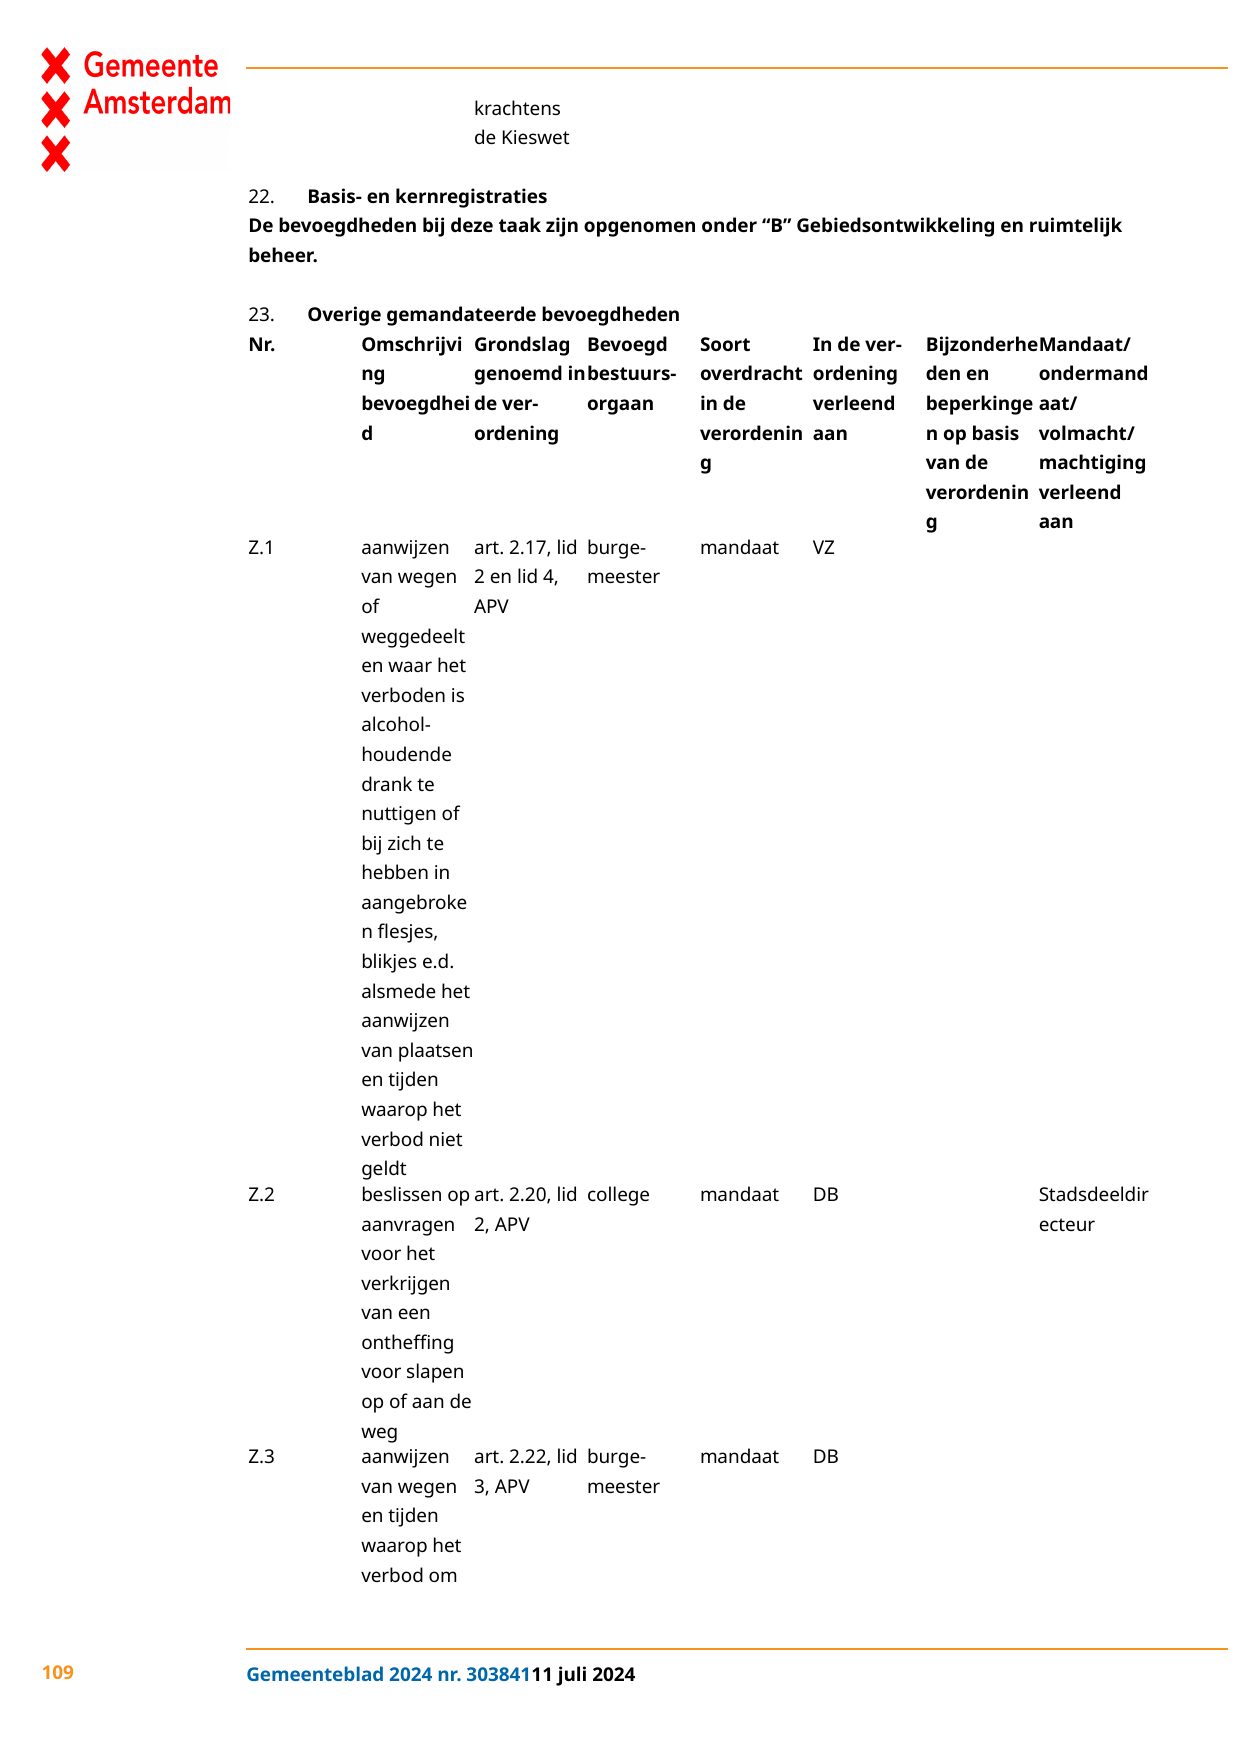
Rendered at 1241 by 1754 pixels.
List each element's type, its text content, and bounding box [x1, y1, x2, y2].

table_cell college [587, 1181, 700, 1443]
table_cell mandaat [700, 1181, 813, 1443]
table_cell [1039, 534, 1152, 1181]
table_cell [1039, 95, 1152, 150]
text De bevoegdheden bij deze taak zijn opgenomen onder “B” Gebiedsontwikkeling en ruimtelijk beheer. [248, 212, 1152, 268]
table_cell [1039, 1444, 1152, 1588]
table_cell [926, 1444, 1038, 1588]
table_cell Z.2 [248, 1181, 361, 1443]
table_cell mandaat [700, 1444, 813, 1588]
table_cell krachtens de Kieswet [474, 95, 587, 150]
list Overige gemandateerde bevoegdheden [248, 301, 1152, 327]
table_cell Z.1 [248, 534, 361, 1181]
table_cell burge-meester [587, 1444, 700, 1588]
table_header Nr. [248, 331, 361, 534]
table_cell Stadsdeeldirecteur [1039, 1181, 1152, 1443]
table_cell [926, 1181, 1038, 1443]
table_cell VZ [813, 534, 926, 1181]
table_cell art. 2.17, lid 2 en lid 4, APV [474, 534, 587, 1181]
table_cell aanwijzen van wegen en tijden waarop het verbod om [361, 1444, 474, 1588]
table_cell aanwijzen van wegen of weggedeelten waar het verboden is alcohol-houdende drank te nuttigen of bij zich te hebben in aangebroken flesjes, blikjes e.d. alsmede het aanwijzen van plaatsen en tijden waarop het verbod niet geldt [361, 534, 474, 1181]
table_header Mandaat/ondermandaat/ volmacht/machtiging verleend aan [1039, 331, 1152, 534]
table_cell [700, 95, 813, 150]
table_cell [361, 95, 474, 150]
table_header Omschrijving bevoegdheid [361, 331, 474, 534]
table_cell Z.3 [248, 1444, 361, 1588]
table_header Bijzonderheden en beperkingen op basis van de verordening [926, 331, 1038, 534]
table_cell beslissen op aanvragen voor het verkrijgen van een ontheffing voor slapen op of aan de weg [361, 1181, 474, 1443]
table_cell [926, 95, 1038, 150]
table_header In de ver- ordening verleend aan [813, 331, 926, 534]
table_cell [587, 95, 700, 150]
table_cell mandaat [700, 534, 813, 1181]
table_cell art. 2.20, lid 2, APV [474, 1181, 587, 1443]
table_header Bevoegd bestuurs-orgaan [587, 331, 700, 534]
table_header Grondslag genoemd in de ver- ordening [474, 331, 587, 534]
table_cell burge-meester [587, 534, 700, 1181]
table_cell DB [813, 1181, 926, 1443]
picture [41, 47, 231, 172]
table_cell [813, 95, 926, 150]
table_cell [248, 95, 361, 150]
list Basis- en kernregistraties [248, 183, 1152, 209]
table_cell art. 2.22, lid 3, APV [474, 1444, 587, 1588]
table_cell DB [813, 1444, 926, 1588]
table_header Soort overdracht in de verordening [700, 331, 813, 534]
table_cell [926, 534, 1038, 1181]
